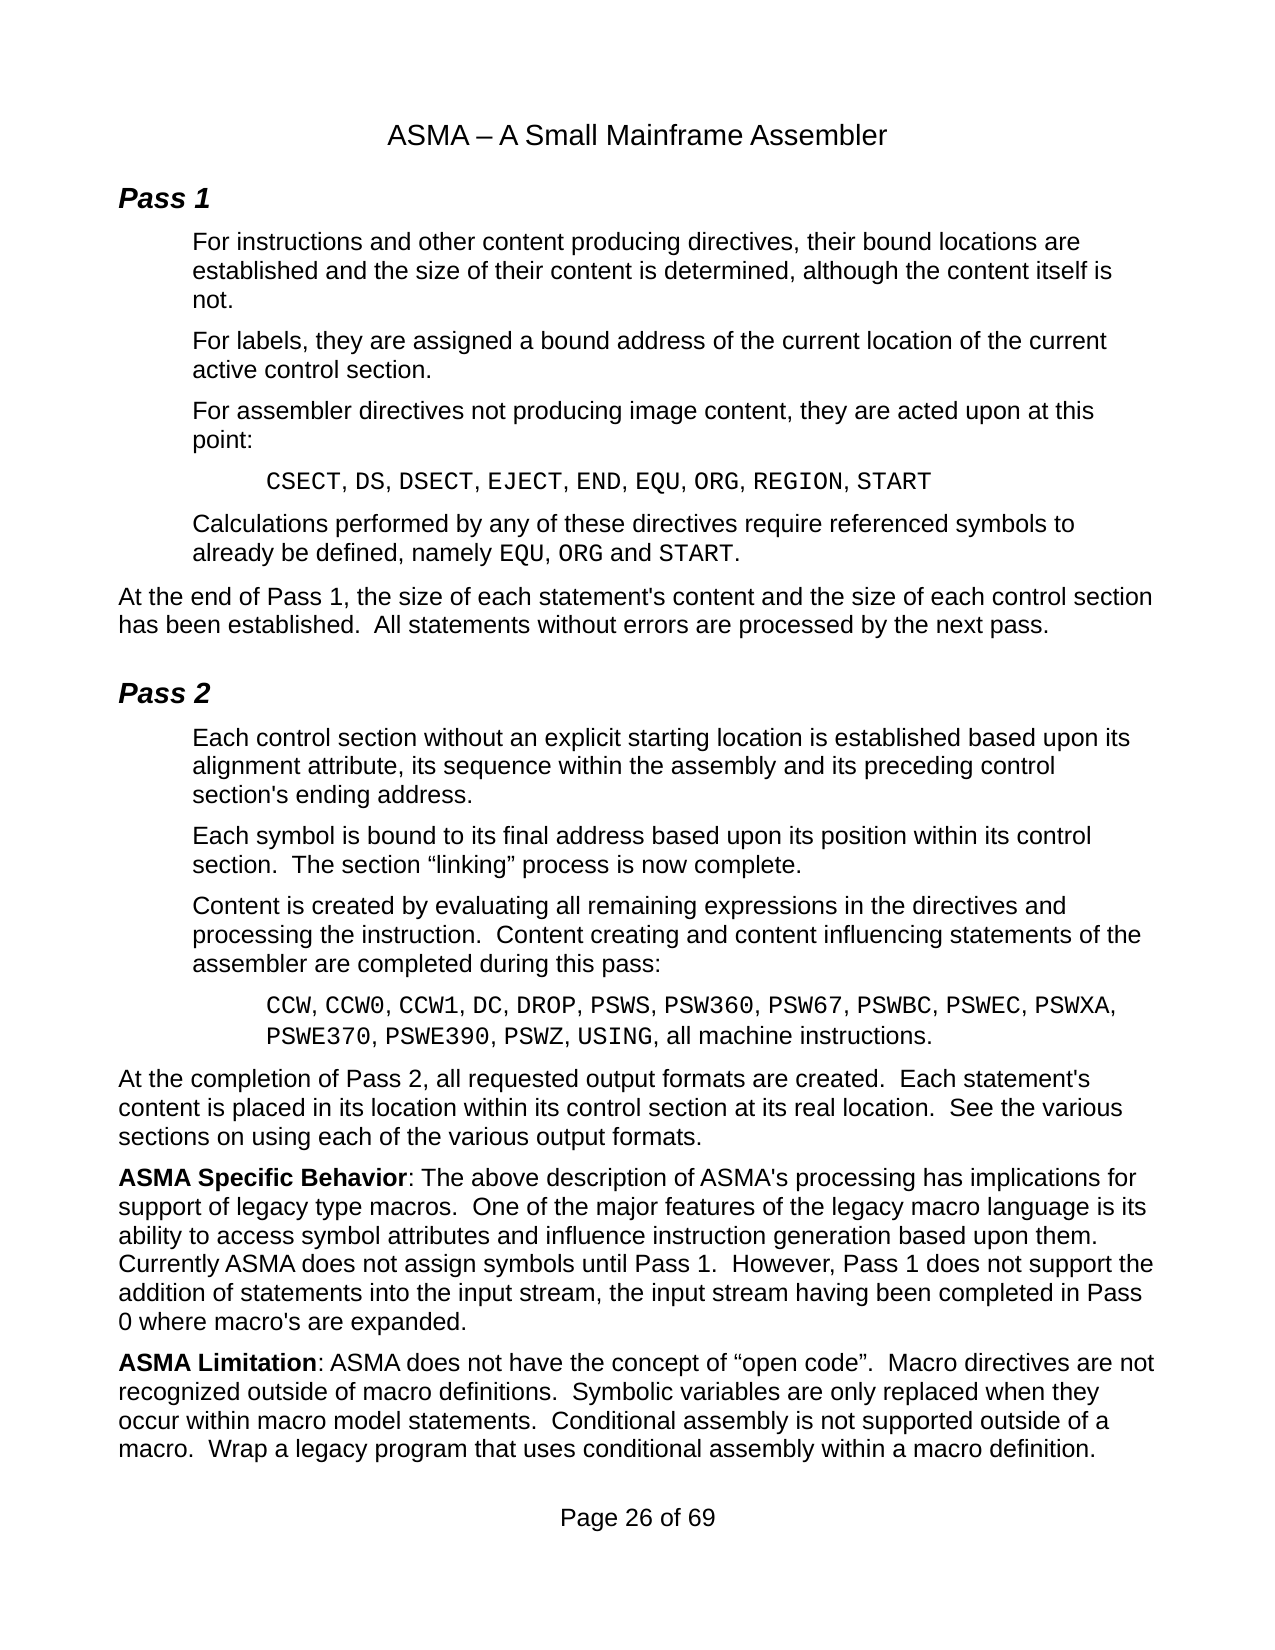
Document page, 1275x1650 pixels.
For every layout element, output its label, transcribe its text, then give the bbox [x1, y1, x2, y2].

text Each symbol is bound to its final address based upon its position within its control section. The section “linking” process is now complete. [192, 821, 1157, 879]
text CSECT, DS, DSECT, EJECT, END, EQU, ORG, REGION, START [266, 466, 1157, 497]
text For instructions and other content producing directives, their bound locations are established and the size of their content is determined, although the content itself is not. [192, 227, 1157, 313]
text ASMA Limitation: ASMA does not have the concept of “open code”. Macro directives are not recognized outside of macro definitions. Symbolic variables are only replaced when they occur within macro model statements. Conditional assembly is not supported outside of a macro. Wrap a legacy program that uses conditional assembly within a macro definition. [118, 1348, 1157, 1463]
text At the completion of Pass 2, all requested output formats are created. Each statement's content is placed in its location within its control section at its real location. See the various sections on using each of the various output formats. [118, 1064, 1157, 1151]
subtitle Pass 2 [118, 677, 1157, 710]
text For labels, they are assigned a bound address of the current location of the current active control section. [192, 326, 1157, 383]
text At the end of Pass 1, the size of each statement's content and the size of each control section has been established. All statements without errors are processed by the next pass. [118, 582, 1157, 639]
text Calculations performed by any of these directives require referenced symbols to already be defined, namely EQU, ORG and START. [192, 509, 1157, 569]
text ASMA Specific Behavior: The above description of ASMA's processing has implications for support of legacy type macros. One of the major features of the legacy macro language is its ability to access symbol attributes and influence instruction generation based upon them. Currently ASMA does not assign symbols until Pass 1. However, Pass 1 does not support the addition of statements into the input stream, the input stream having been completed in Pass 0 where macro's are expanded. [118, 1163, 1157, 1336]
subtitle Pass 1 [118, 181, 1157, 215]
text For assembler directives not producing image content, they are acted upon at this point: [192, 396, 1157, 453]
text Each control section without an explicit starting location is established based upon its alignment attribute, its sequence within the assembly and its preceding control section's ending address. [192, 723, 1157, 809]
text Content is created by evaluating all remaining expressions in the directives and processing the instruction. Content creating and content influencing statements of the assembler are completed during this pass: [192, 891, 1157, 978]
text CCW, CCW0, CCW1, DC, DROP, PSWS, PSW360, PSW67, PSWBC, PSWEC, PSWXA, PSWE370, PSWE390, PSWZ, USING, all machine instructions. [266, 990, 1157, 1052]
